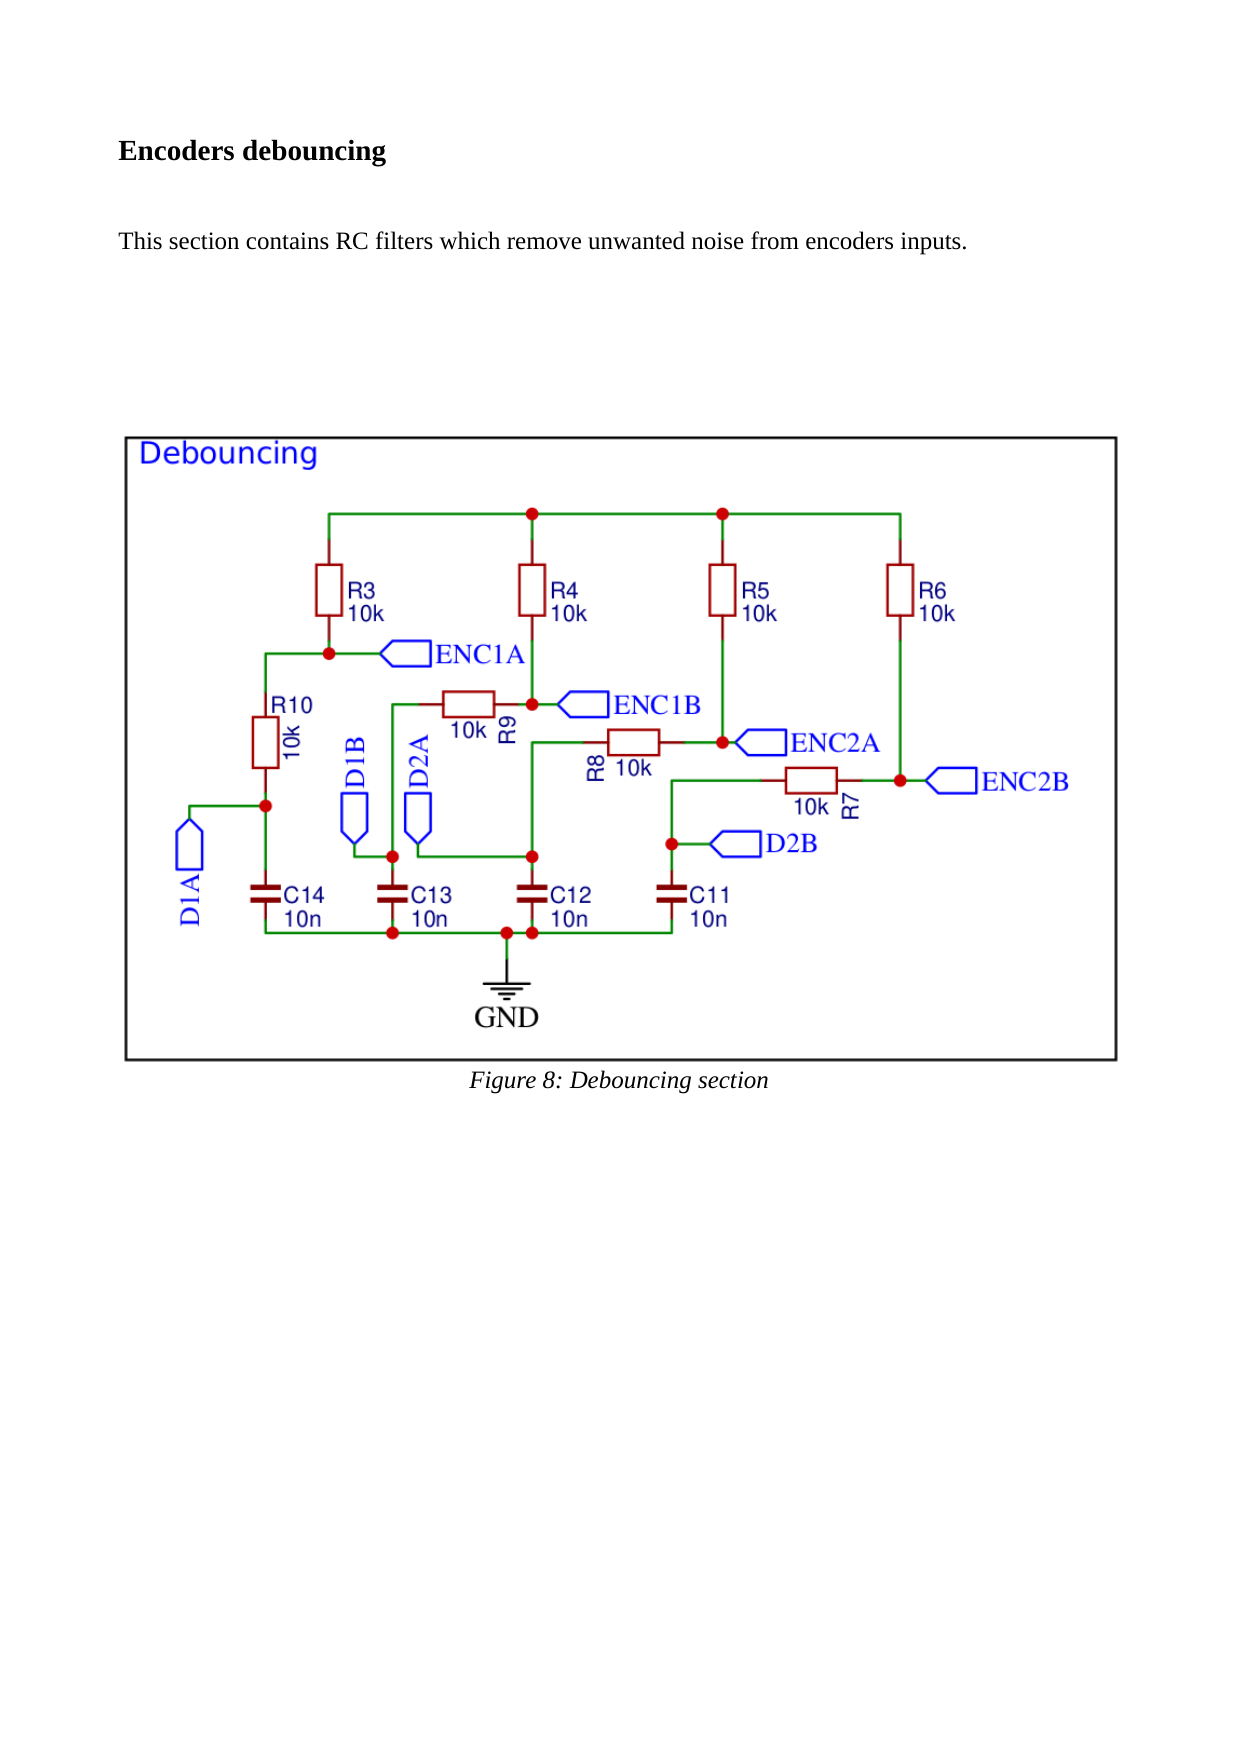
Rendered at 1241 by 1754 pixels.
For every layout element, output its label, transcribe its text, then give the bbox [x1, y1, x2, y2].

subtitle Encoders debouncing [118, 133, 1122, 166]
text Figure 8: Debouncing section [118, 1066, 1122, 1094]
picture [118, 429, 1123, 1066]
text This section contains RC filters which remove unwanted noise from encoders inputs. [118, 226, 1122, 255]
